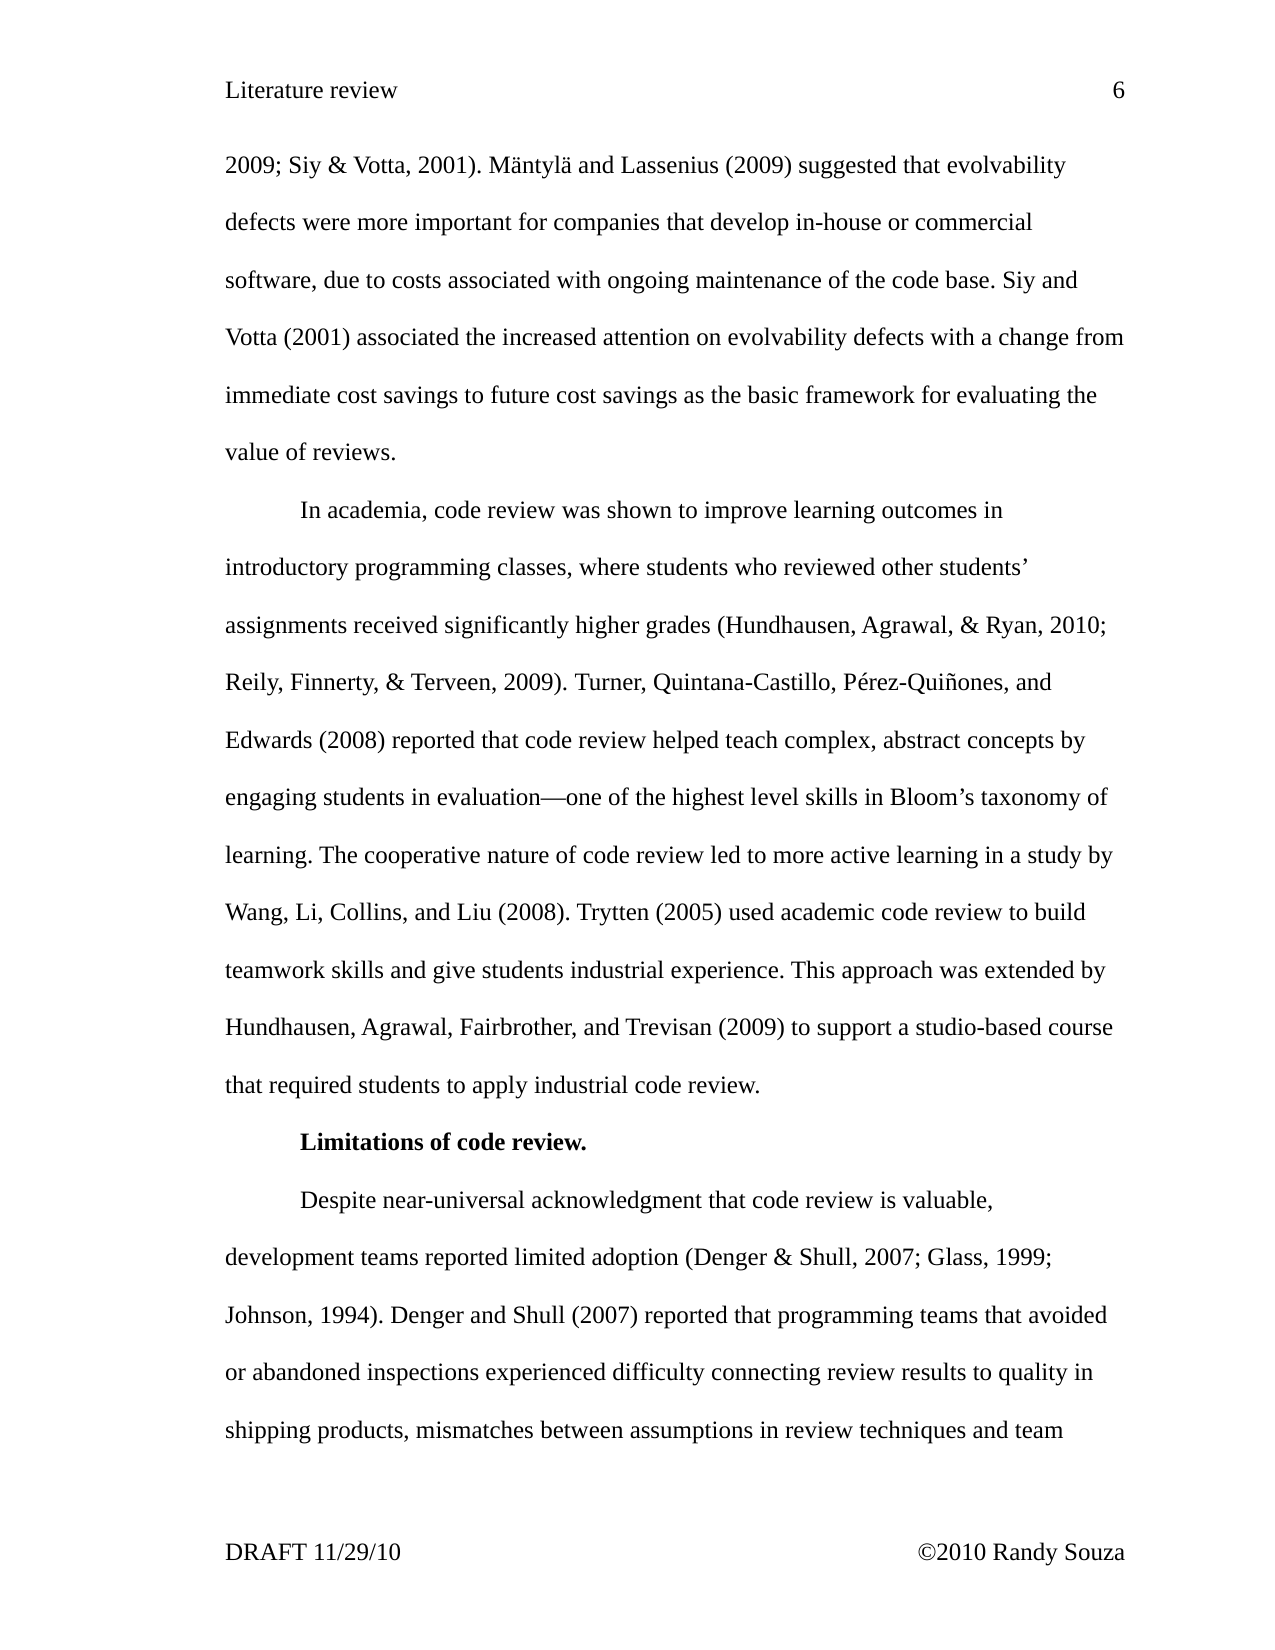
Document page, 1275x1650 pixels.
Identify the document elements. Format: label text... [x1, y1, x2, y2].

text 2009; Siy & Votta, 2001). Mäntylä and Lassenius (2009) suggested that evolvability defects were more important for companies that develop in-house or commercial software, due to costs associated with ongoing maintenance of the code base. Siy and Votta (2001) associated the increased attention on evolvability defects with a change from immediate cost savings to future cost savings as the basic framework for evaluating the value of reviews. [225, 150, 1125, 466]
text In academia, code review was shown to improve learning outcomes in introductory programming classes, where students who reviewed other students’ assignments received significantly higher grades (Hundhausen, Agrawal, & Ryan, 2010; Reily, Finnerty, & Terveen, 2009). Turner, Quintana-Castillo, Pérez-Quiñones, and Edwards (2008) reported that code review helped teach complex, abstract concepts by engaging students in evaluation—one of the highest level skills in Bloom’s taxonomy of learning. The cooperative nature of code review led to more active learning in a study by Wang, Li, Collins, and Liu (2008). Trytten (2005) used academic code review to build teamwork skills and give students industrial experience. This approach was extended by Hundhausen, Agrawal, Fairbrother, and Trevisan (2009) to support a studio-based course that required students to apply industrial code review. [225, 495, 1125, 1099]
subtitle Limitations of code review. [300, 1127, 1125, 1156]
text Despite near-universal acknowledgment that code review is valuable, development teams reported limited adoption (Denger & Shull, 2007; Glass, 1999; Johnson, 1994). Denger and Shull (2007) reported that programming teams that avoided or abandoned inspections experienced difficulty connecting review results to quality in shipping products, mismatches between assumptions in review techniques and team [225, 1185, 1125, 1444]
